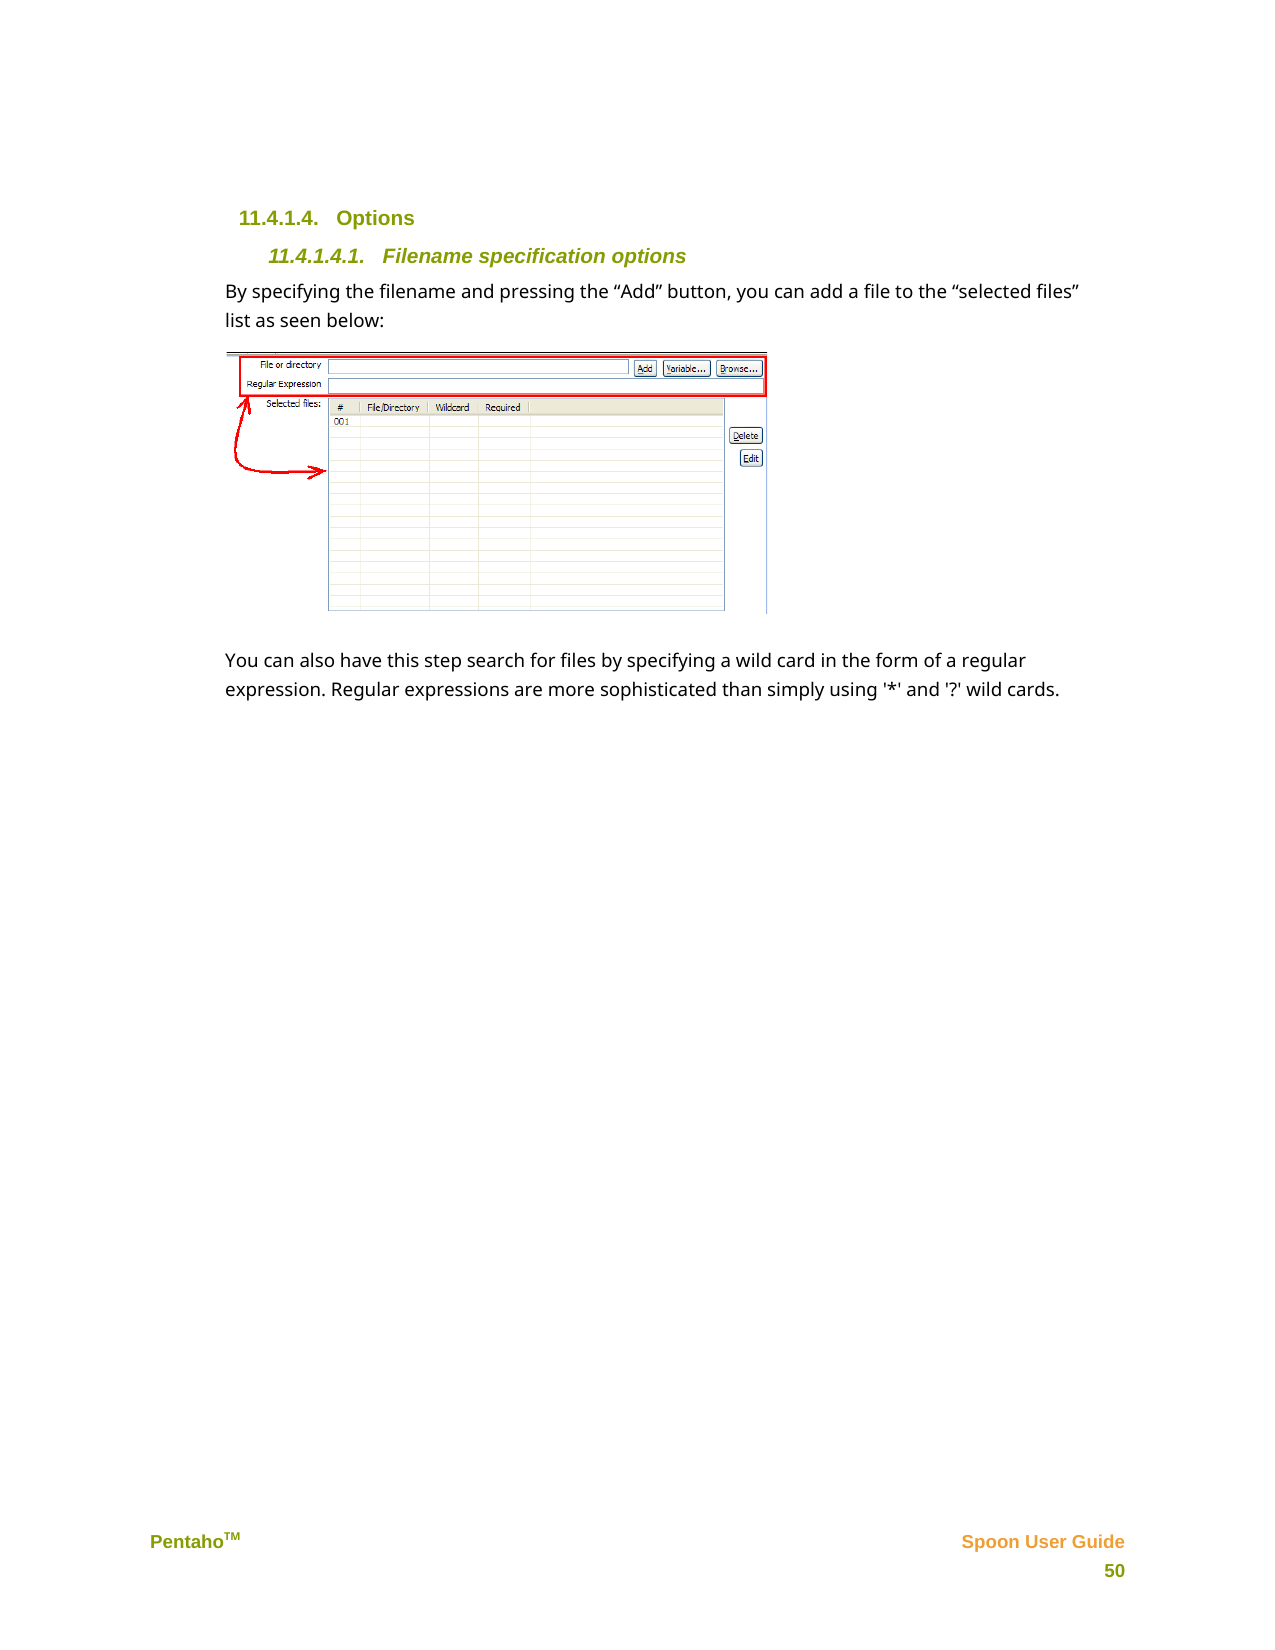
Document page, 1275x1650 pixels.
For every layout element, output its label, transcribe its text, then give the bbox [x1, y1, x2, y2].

text By specifying the filename and pressing the “Add” button, you can add a file to the “selected files” [225, 275, 1125, 304]
text You can also have this step search for files by specifying a wild card in the form of a regular expression. Regular expressions are more sophisticated than simply using '*' and '?' wild cards. [225, 644, 1125, 702]
text list as seen below: [225, 304, 1125, 334]
subtitle Options [239, 198, 1125, 233]
subtitle Filename specification options [268, 240, 1125, 269]
